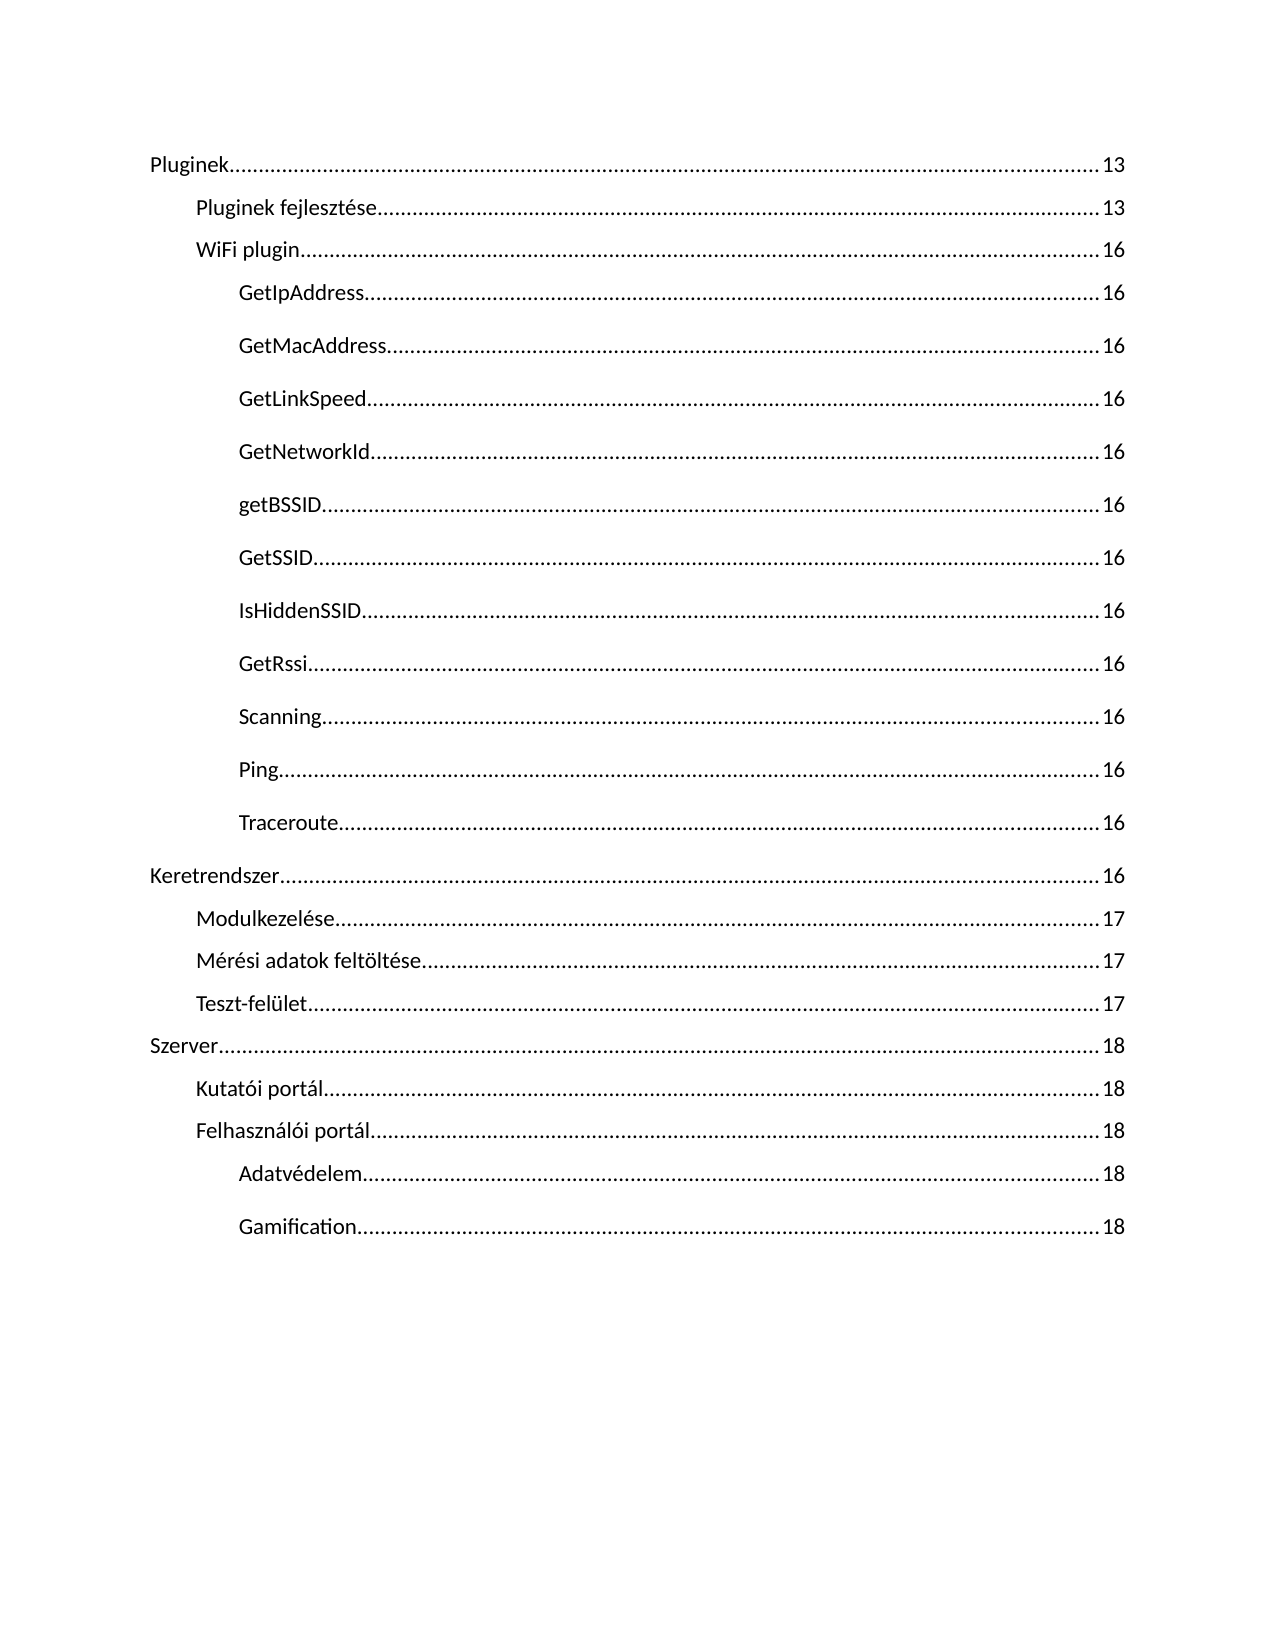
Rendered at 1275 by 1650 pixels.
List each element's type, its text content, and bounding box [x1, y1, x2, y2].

text Scanning 16 [238, 702, 1125, 730]
text Gamification 18 [238, 1212, 1125, 1240]
text Ping 16 [238, 755, 1125, 783]
text Keretrendszer 16 [150, 861, 1125, 889]
text GetIpAddress 16 [238, 278, 1125, 306]
text Pluginek 13 [150, 150, 1125, 178]
text GetMacAddress 16 [238, 331, 1125, 359]
text Adatvédelem 18 [238, 1159, 1125, 1187]
text Mérési adatok feltöltése 17 [196, 946, 1125, 974]
text Teszt-felület 17 [196, 989, 1125, 1017]
text Felhasználói portál 18 [196, 1117, 1125, 1145]
text GetLinkSpeed 16 [238, 384, 1125, 412]
text Pluginek fejlesztése 13 [196, 193, 1125, 221]
text GetNetworkId 16 [238, 437, 1125, 465]
text GetSSID 16 [238, 543, 1125, 571]
text getBSSID 16 [238, 490, 1125, 518]
text GetRssi 16 [238, 649, 1125, 677]
text Kutatói portál 18 [196, 1074, 1125, 1102]
text Szerver 18 [150, 1031, 1125, 1059]
text IsHiddenSSID 16 [238, 596, 1125, 624]
text WiFi plugin 16 [196, 235, 1125, 263]
text Modulkezelése 17 [196, 904, 1125, 932]
text Traceroute 16 [238, 808, 1125, 836]
